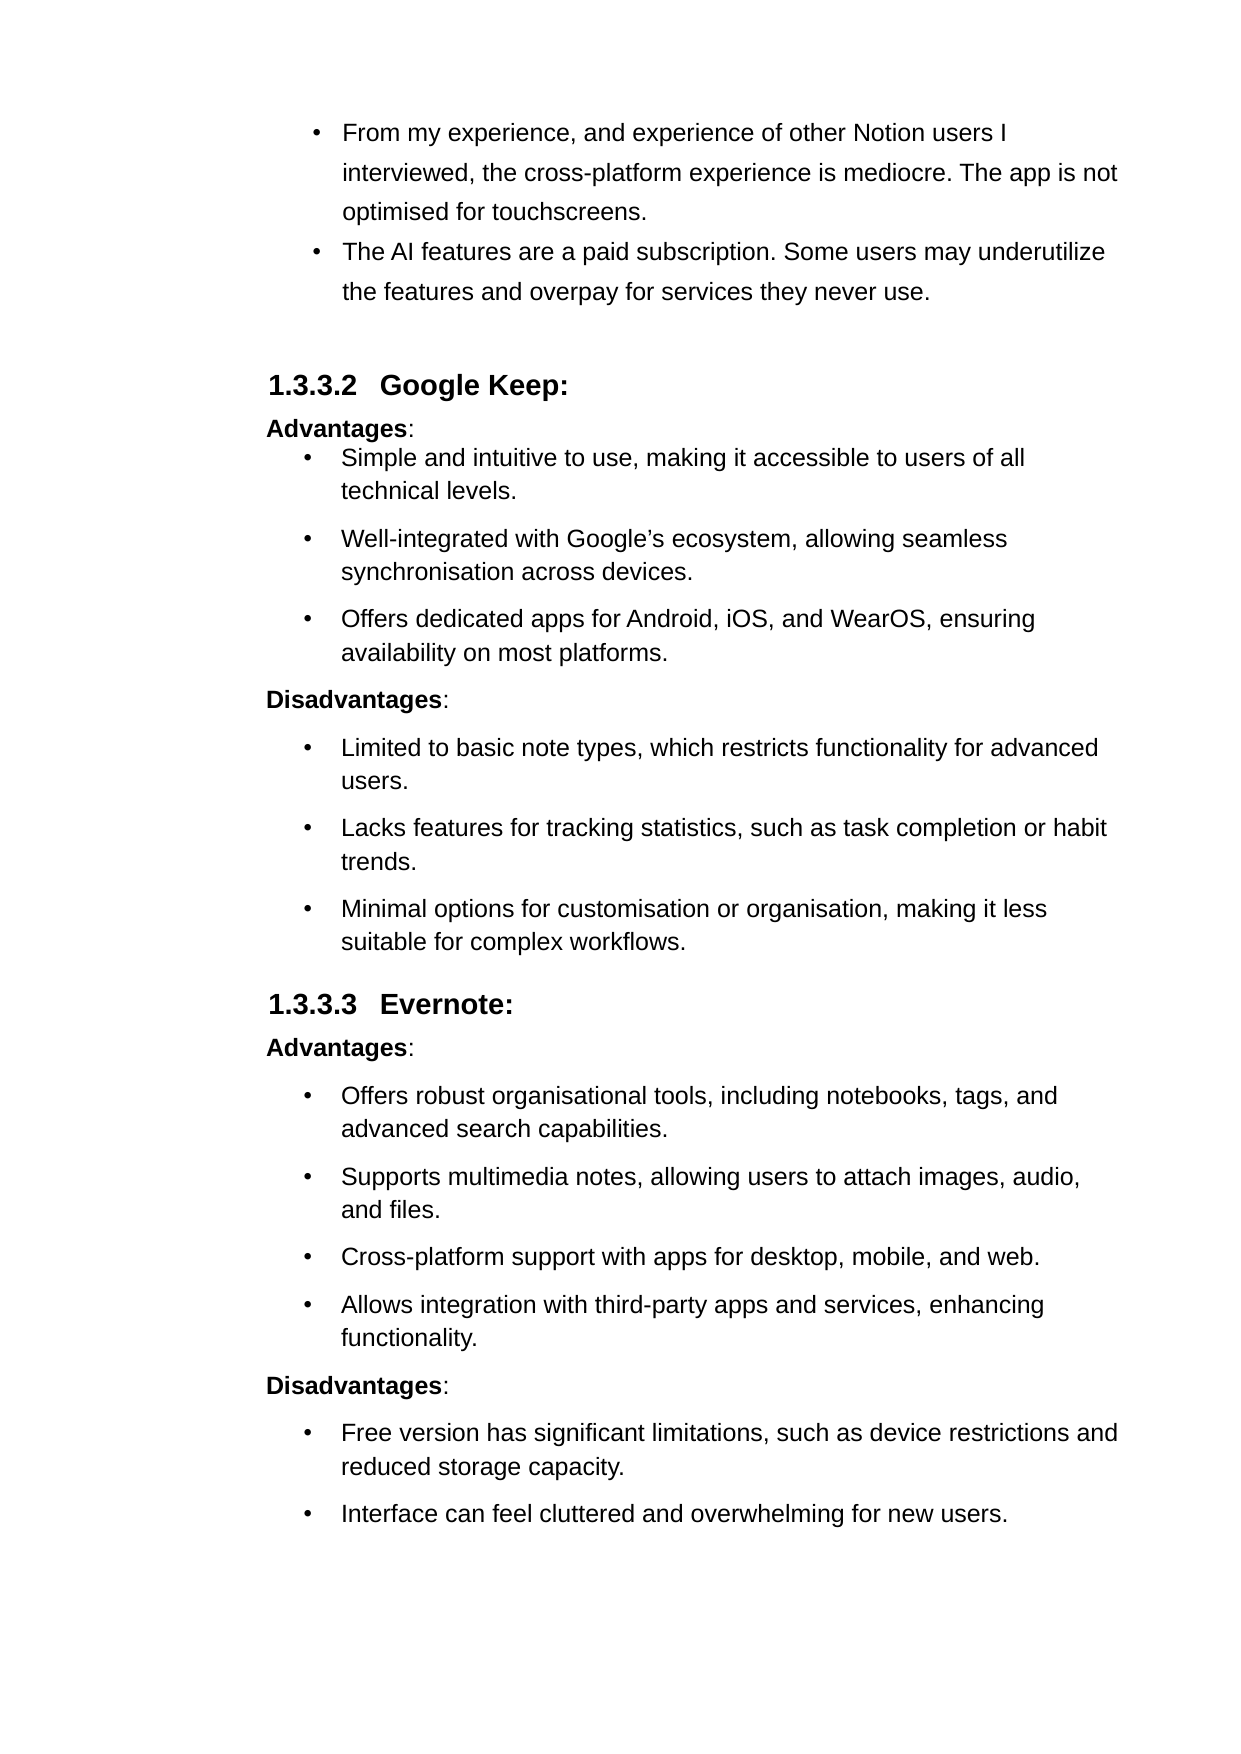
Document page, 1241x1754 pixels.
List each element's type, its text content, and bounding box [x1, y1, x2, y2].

list The AI features are a paid subscription. Some users may underutilize the features and overpay for services they never use. [312, 237, 1122, 305]
list Minimal options for customisation or organisation, making it less suitable for complex workflows. [303, 894, 1122, 956]
text Advantages: [266, 414, 1122, 443]
list Free version has significant limitations, such as device restrictions and reduced storage capacity. [303, 1418, 1122, 1480]
text Advantages: [266, 1033, 1122, 1062]
list Limited to basic note types, which restricts functionality for advanced users. [303, 733, 1122, 794]
subtitle Google Keep: [268, 368, 1122, 402]
list Allows integration with third-party apps and services, enhancing functionality. [303, 1290, 1122, 1352]
list Offers dedicated apps for Android, iOS, and WearOS, ensuring availability on most platforms. [303, 604, 1122, 666]
list Well-integrated with Google’s ecosystem, allowing seamless synchronisation across devices. [303, 524, 1122, 586]
list Interface can feel cluttered and overwhelming for new users. [303, 1499, 1122, 1528]
list Offers robust organisational tools, including notebooks, tags, and advanced search capabilities. [303, 1081, 1122, 1143]
list Cross-platform support with apps for desktop, mobile, and web. [303, 1242, 1122, 1271]
list From my experience, and experience of other Notion users I interviewed, the cross-platform experience is mediocre. The app is not optimised for touchscreens. [312, 118, 1122, 226]
text Disadvantages: [266, 1371, 1122, 1399]
list Supports multimedia notes, allowing users to attach images, audio, and files. [303, 1162, 1122, 1223]
subtitle Evernote: [268, 987, 1122, 1021]
list Lacks features for tracking statistics, such as task completion or habit trends. [303, 813, 1122, 875]
text Disadvantages: [118, 685, 1122, 714]
list Simple and intuitive to use, making it accessible to users of all technical levels. [303, 443, 1122, 505]
